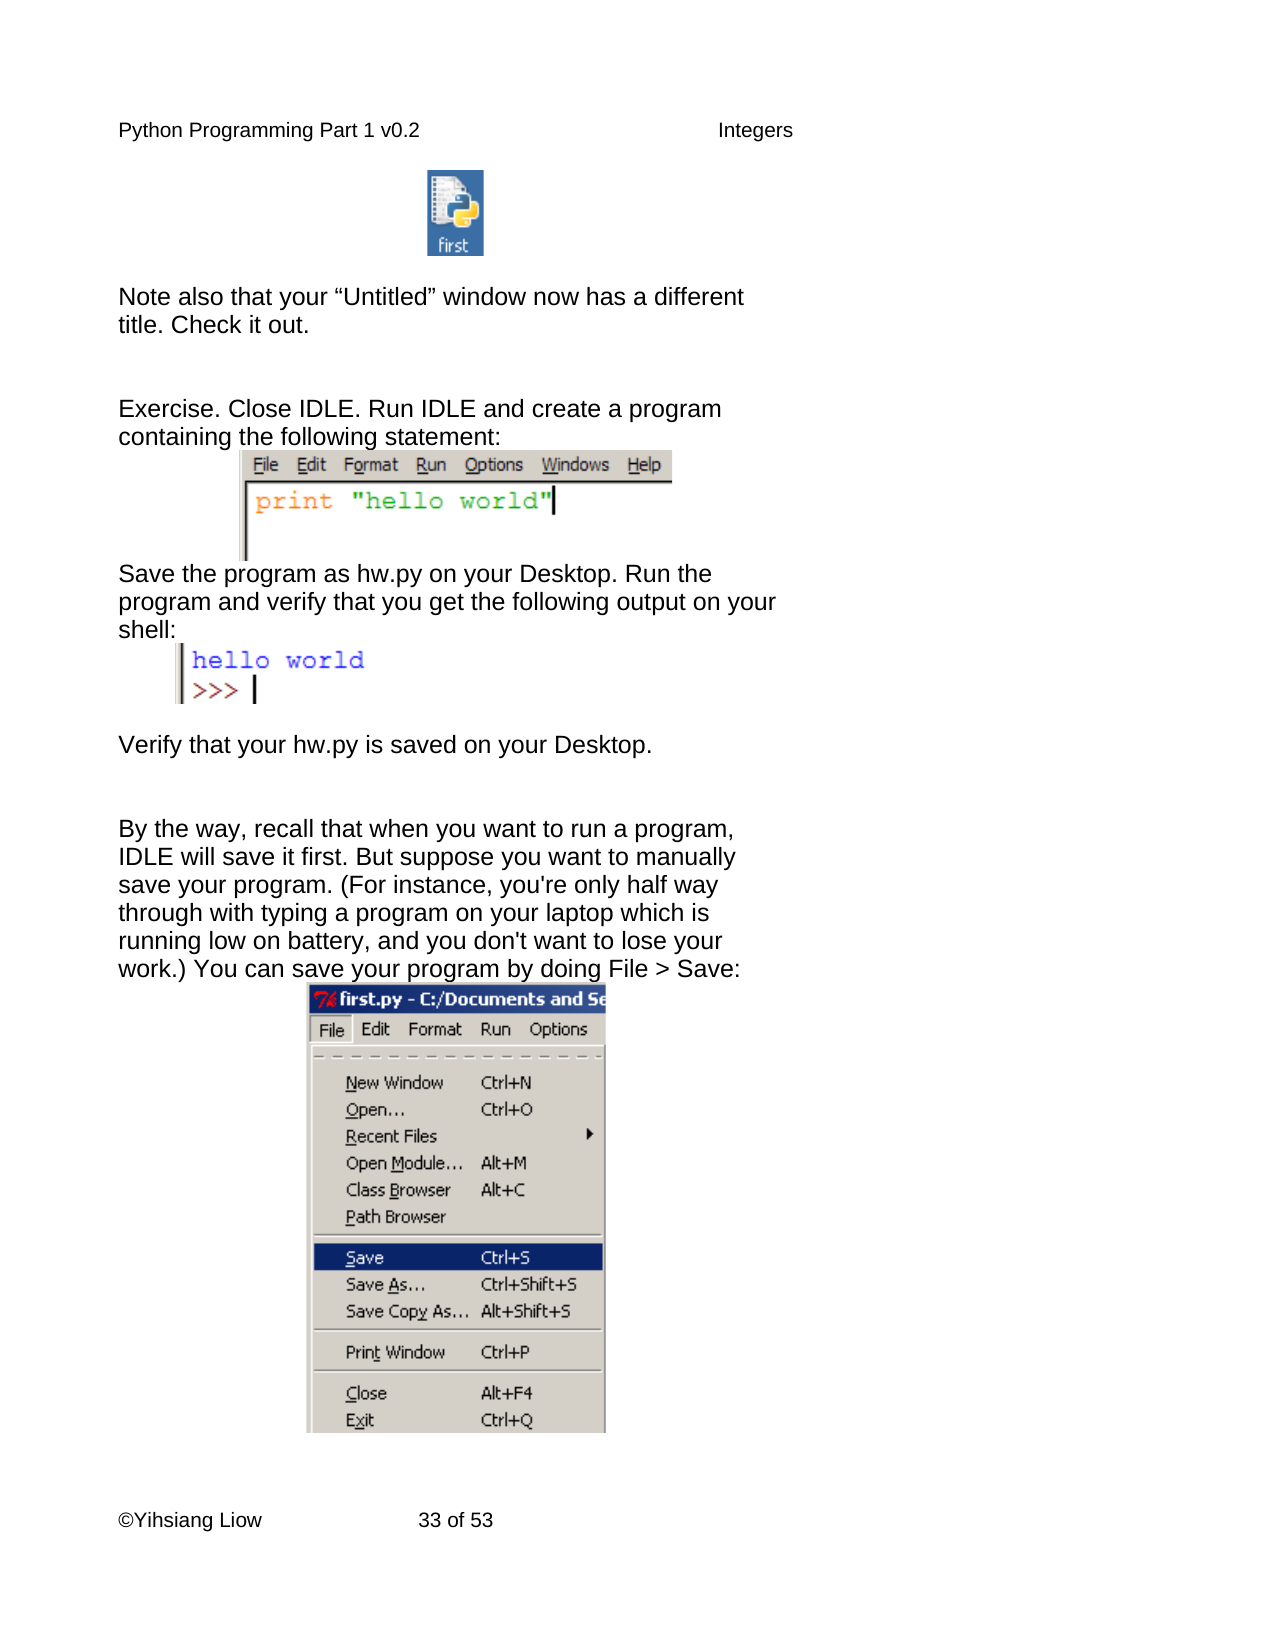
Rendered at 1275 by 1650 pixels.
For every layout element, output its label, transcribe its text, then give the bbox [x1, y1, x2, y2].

text Note also that your “Untitled” window now has a different title. Check it out. [118, 283, 793, 339]
text By the way, recall that when you want to run a program, IDLE will save it first. But suppose you want to manually save your program. (For instance, you're only half way through with typing a program on your laptop which is running low on battery, and you don't want to lose your work.) You can save your program by doing File > Save: [118, 815, 793, 982]
text Exercise. Close IDLE. Run IDLE and create a program containing the following statement: [118, 395, 793, 451]
text Verify that your hw.py is saved on your Desktop. [118, 731, 793, 759]
text Save the program as hw.py on your Desktop. Run the program and verify that you get the following output on your shell: [118, 451, 793, 644]
